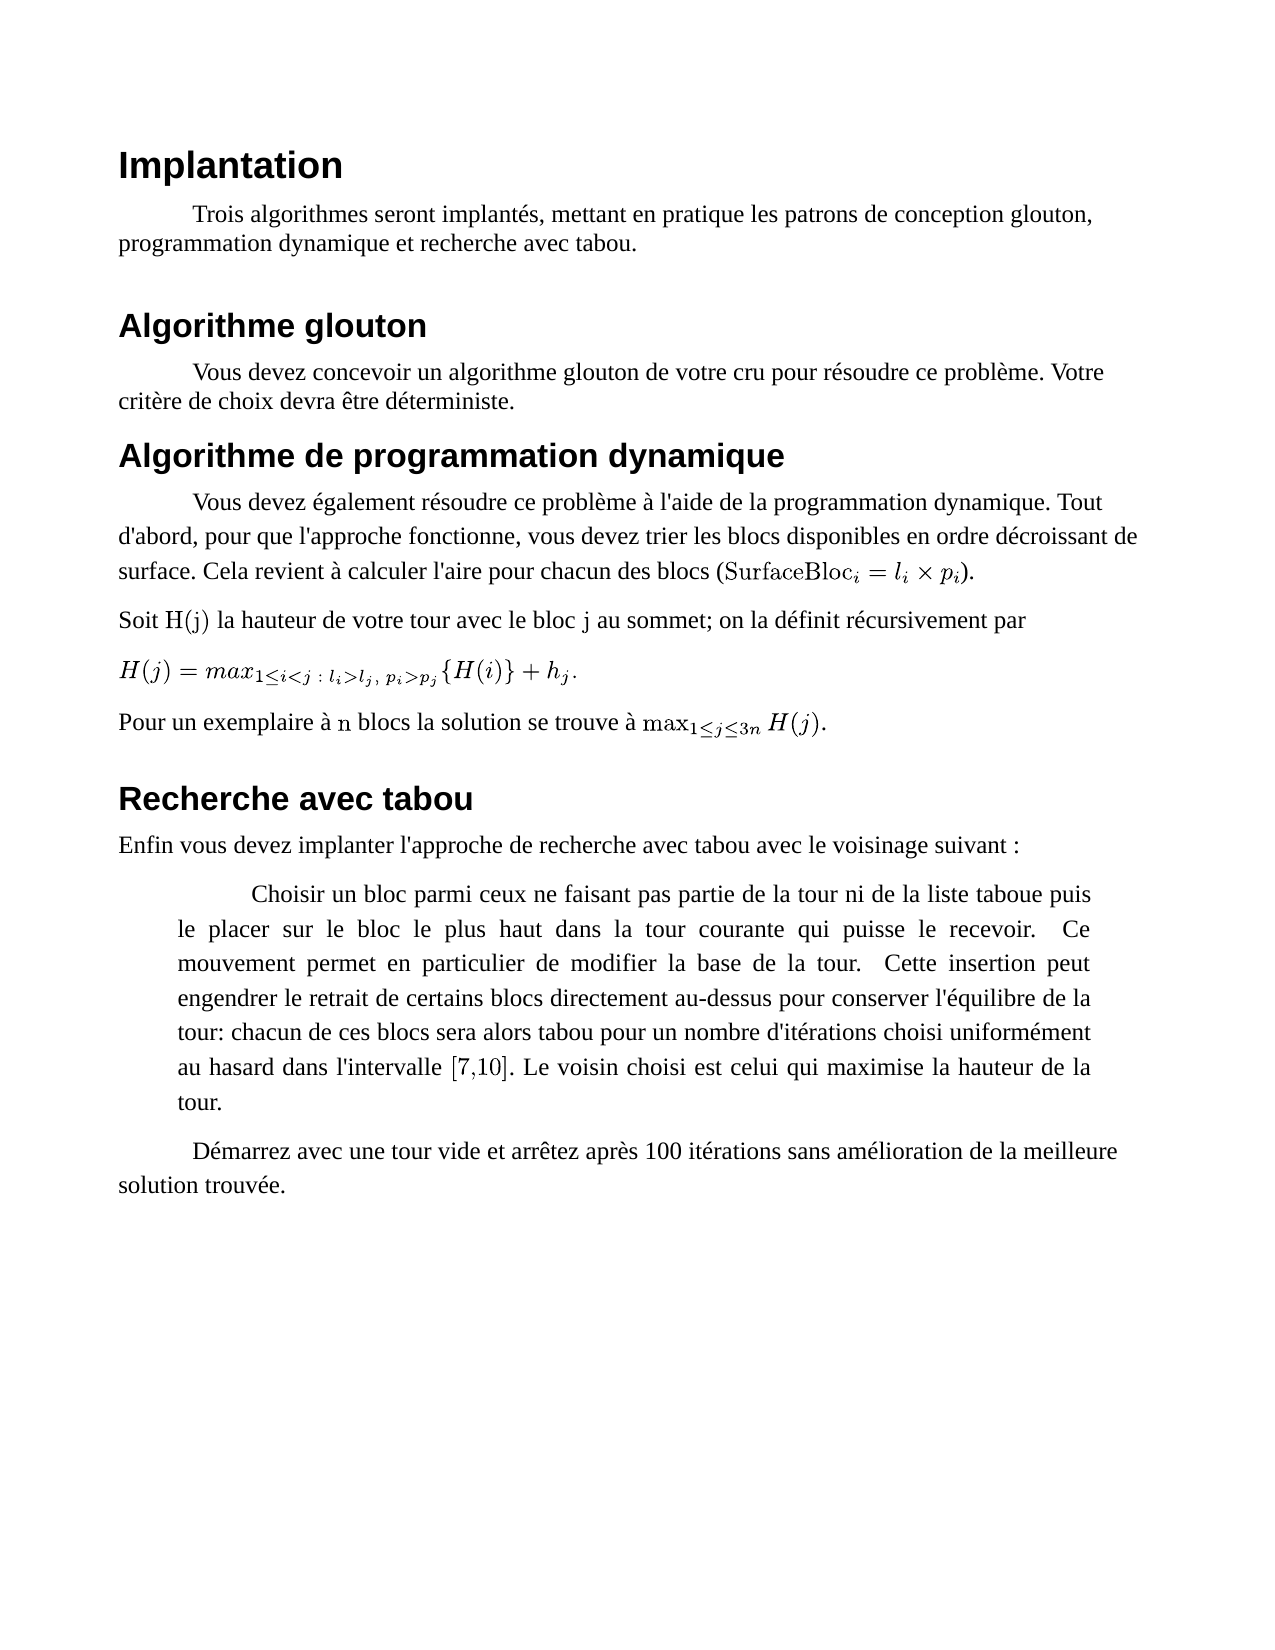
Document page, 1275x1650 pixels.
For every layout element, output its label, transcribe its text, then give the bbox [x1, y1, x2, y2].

text Trois algorithmes seront implantés, mettant en pratique les patrons de conception glouton, programmation dynamique et recherche avec tabou. [118, 199, 1157, 257]
text Vous devez concevoir un algorithme glouton de votre cru pour résoudre ce problème. Votre critère de choix devra être déterministe. [118, 357, 1157, 415]
subtitle Algorithme de programmation dynamique [118, 436, 1157, 474]
text Démarrez avec une tour vide et arrêtez après 100 itérations sans amélioration de la meilleure solution trouvée. [118, 1136, 1157, 1199]
subtitle Implantation [118, 143, 1157, 187]
text Vous devez également résoudre ce problème à l'aide de la programmation dynamique. Tout d'abord, pour que l'approche fonctionne, vous devez trier les blocs disponibles en ordre décroissant de surface. Cela revient à calculer l'aire pour chacun des blocs (). [118, 487, 1157, 585]
subtitle Recherche avec tabou [118, 779, 1157, 818]
text Pour un exemplaire à blocs la solution se trouve à . [118, 707, 1157, 738]
text Soit la hauteur de votre tour avec le bloc au sommet; on la définit récursivement par [118, 605, 1157, 634]
subtitle Algorithme glouton [118, 306, 1157, 345]
text Choisir un bloc parmi ceux ne faisant pas partie de la tour ni de la liste taboue puis le placer sur le bloc le plus haut dans la tour courante qui puisse le recevoir. Ce mouvement permet en particulier de modifier la base de la tour. Cette insertion peut engendrer le retrait de certains blocs directement au-dessus pour conserver l'équilibre de la tour: chacun de ces blocs sera alors tabou pour un nombre d'itérations choisi uniformément au hasard dans l'intervalle . Le voisin choisi est celui qui maximise la hauteur de la tour. [177, 879, 1092, 1116]
text Enfin vous devez implanter l'approche de recherche avec tabou avec le voisinage suivant : [118, 830, 1157, 859]
